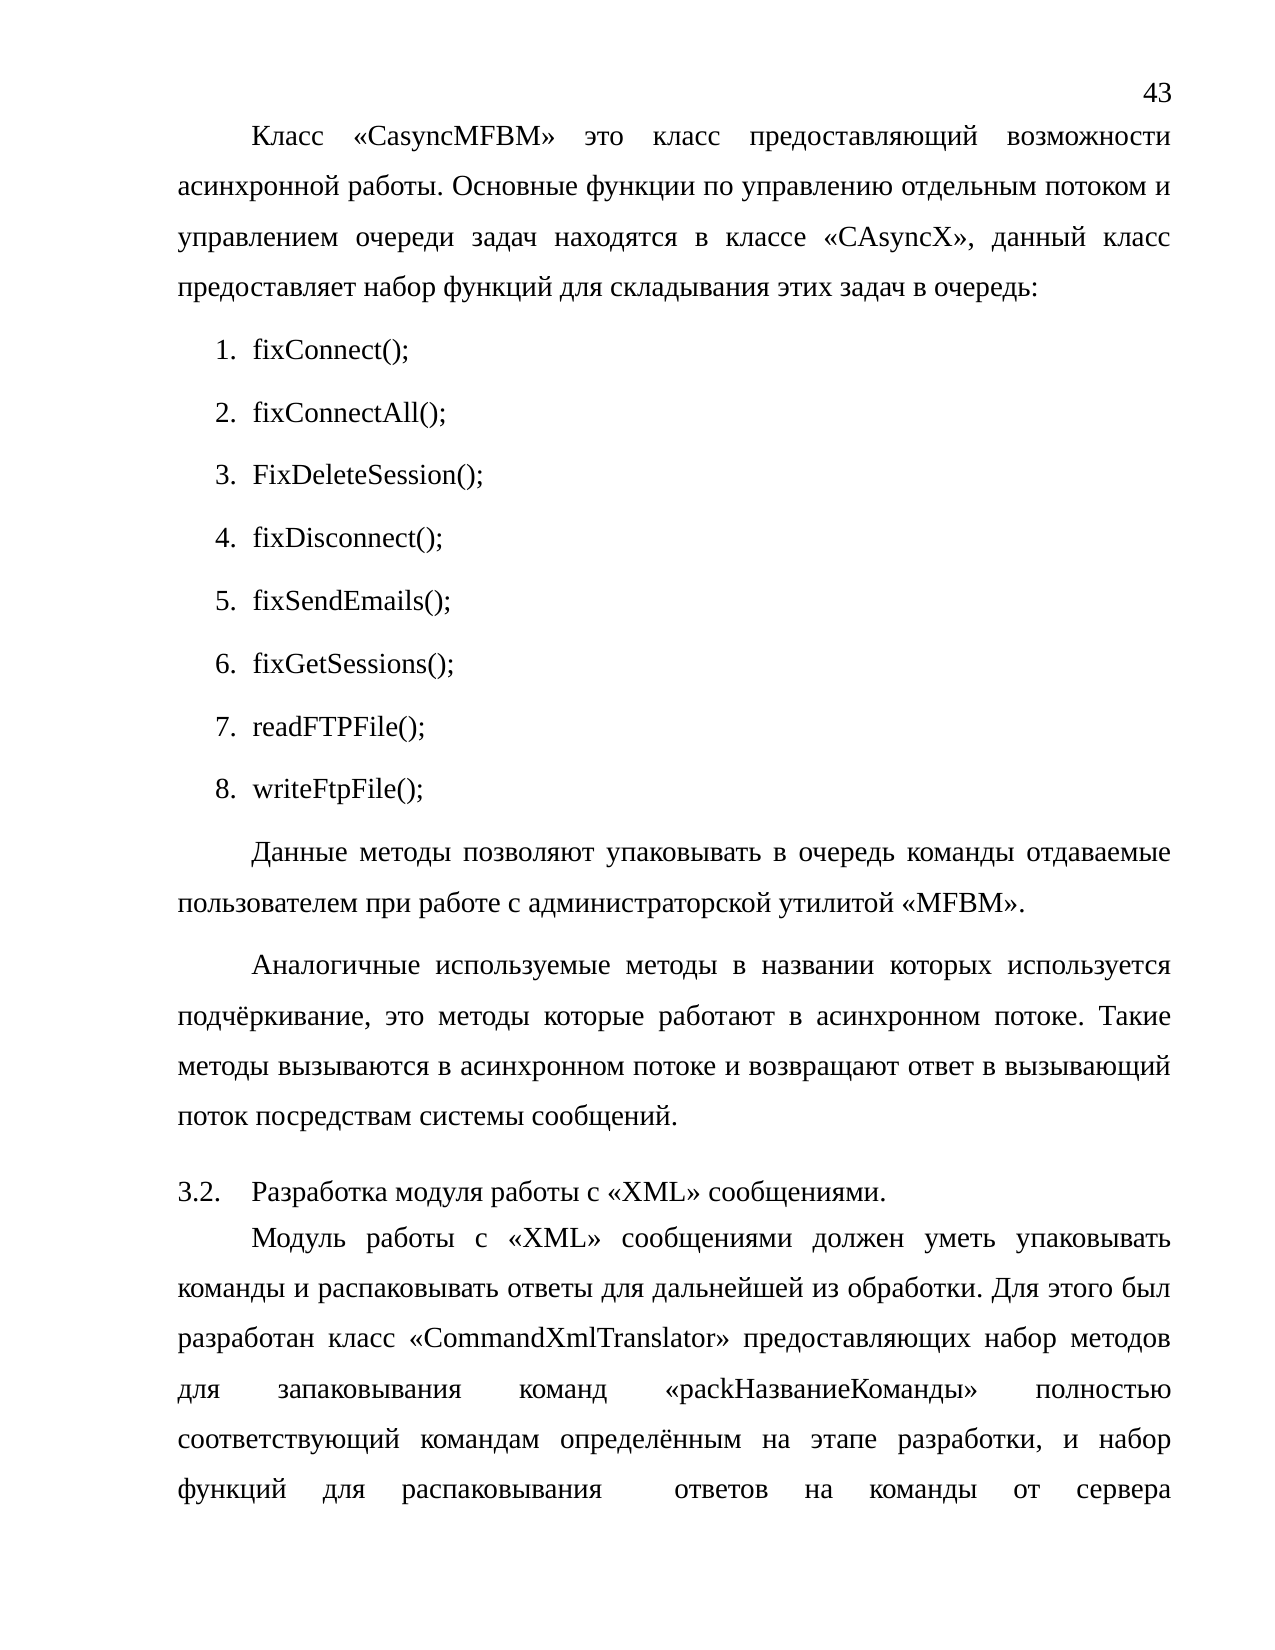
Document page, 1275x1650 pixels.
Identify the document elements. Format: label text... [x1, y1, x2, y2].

list FixDeleteSession(); [215, 457, 1172, 491]
list readFTPFile(); [215, 709, 1172, 742]
subtitle Разработка модуля работы с «XML» сообщениями. [177, 1174, 1172, 1207]
list writeFtpFile(); [215, 772, 1172, 805]
list fixConnect(); [215, 332, 1172, 365]
list fixConnectAll(); [215, 395, 1172, 428]
list fixSendEmails(); [215, 583, 1172, 617]
text Класс «CasyncMFBM» это класс предоставляющий возможности асинхронной работы. Основные функции по управлению отдельным потоком и управлением очереди задач находятся в классе «CAsyncX», данный класс предоставляет набор функций для складывания этих задач в очередь: [177, 118, 1172, 303]
list fixDisconnect(); [215, 520, 1172, 554]
text Аналогичные используемые методы в названии которых используется подчёркивание, это методы которые работают в асинхронном потоке. Такие методы вызываются в асинхронном потоке и возвращают ответ в вызывающий поток посредствам системы сообщений. [177, 947, 1172, 1132]
list fixGetSessions(); [215, 646, 1172, 679]
text Модуль работы с «XML» сообщениями должен уметь упаковывать команды и распаковывать ответы для дальнейшей из обработки. Для этого был разработан класс «CommandXmlTranslator» предоставляющих набор методов для запаковывания команд «packНазваниеКоманды» полностью соответствующий командам определённым на этапе разработки, и набор функций для распаковывания ответов на команды от сервера [177, 1220, 1172, 1505]
text Данные методы позволяют упаковывать в очередь команды отдаваемые пользователем при работе с администраторской утилитой «MFBM». [177, 834, 1172, 918]
